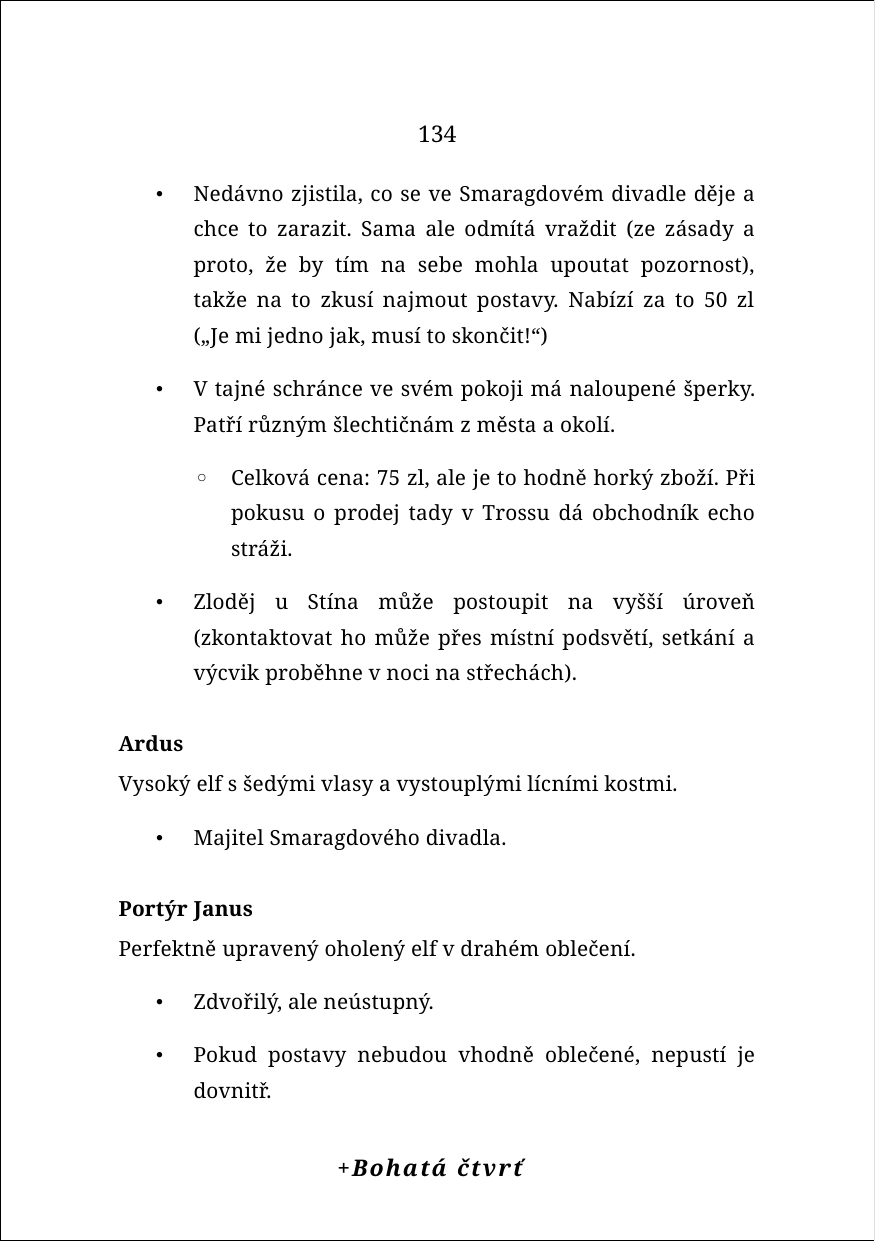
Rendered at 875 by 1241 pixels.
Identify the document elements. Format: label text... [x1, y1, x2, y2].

subtitle Portýr Janus [118, 894, 756, 922]
text Perfektně upravený oholený elf v drahém oblečení. [118, 934, 756, 962]
subtitle Ardus [118, 729, 756, 758]
list Majitel Smaragdového divadla. [156, 823, 756, 851]
list Celková cena: 75 zl, ale je to hodně horký zboží. Při pokusu o prodej tady v Trossu dá obchodník echo stráži. [193, 463, 756, 562]
list Zloděj u Stína může postoupit na vyšší úroveň (zkontaktovat ho může přes místní podsvětí, setkání a výcvik proběhne v noci na střechách). [156, 587, 756, 687]
list Zdvořilý, ale neústupný. [156, 987, 756, 1016]
list Pokud postavy nebudou vhodně oblečené, nepustí je dovnitř. [156, 1040, 756, 1104]
text Vysoký elf s šedými vlasy a vystouplými lícními kostmi. [118, 769, 756, 798]
list V tajné schránce ve svém pokoji má naloupené šperky. Patří různým šlechtičnám z města a okolí. [156, 374, 756, 438]
list Nedávno zjistila, co se ve Smaragdovém divadle děje a chce to zarazit. Sama ale odmítá vraždit (ze zásady a proto, že by tím na sebe mohla upoutat pozornost), takže na to zkusí najmout postavy. Nabízí za to 50 zl („Je mi jedno jak, musí to skončit!“) [156, 179, 756, 349]
